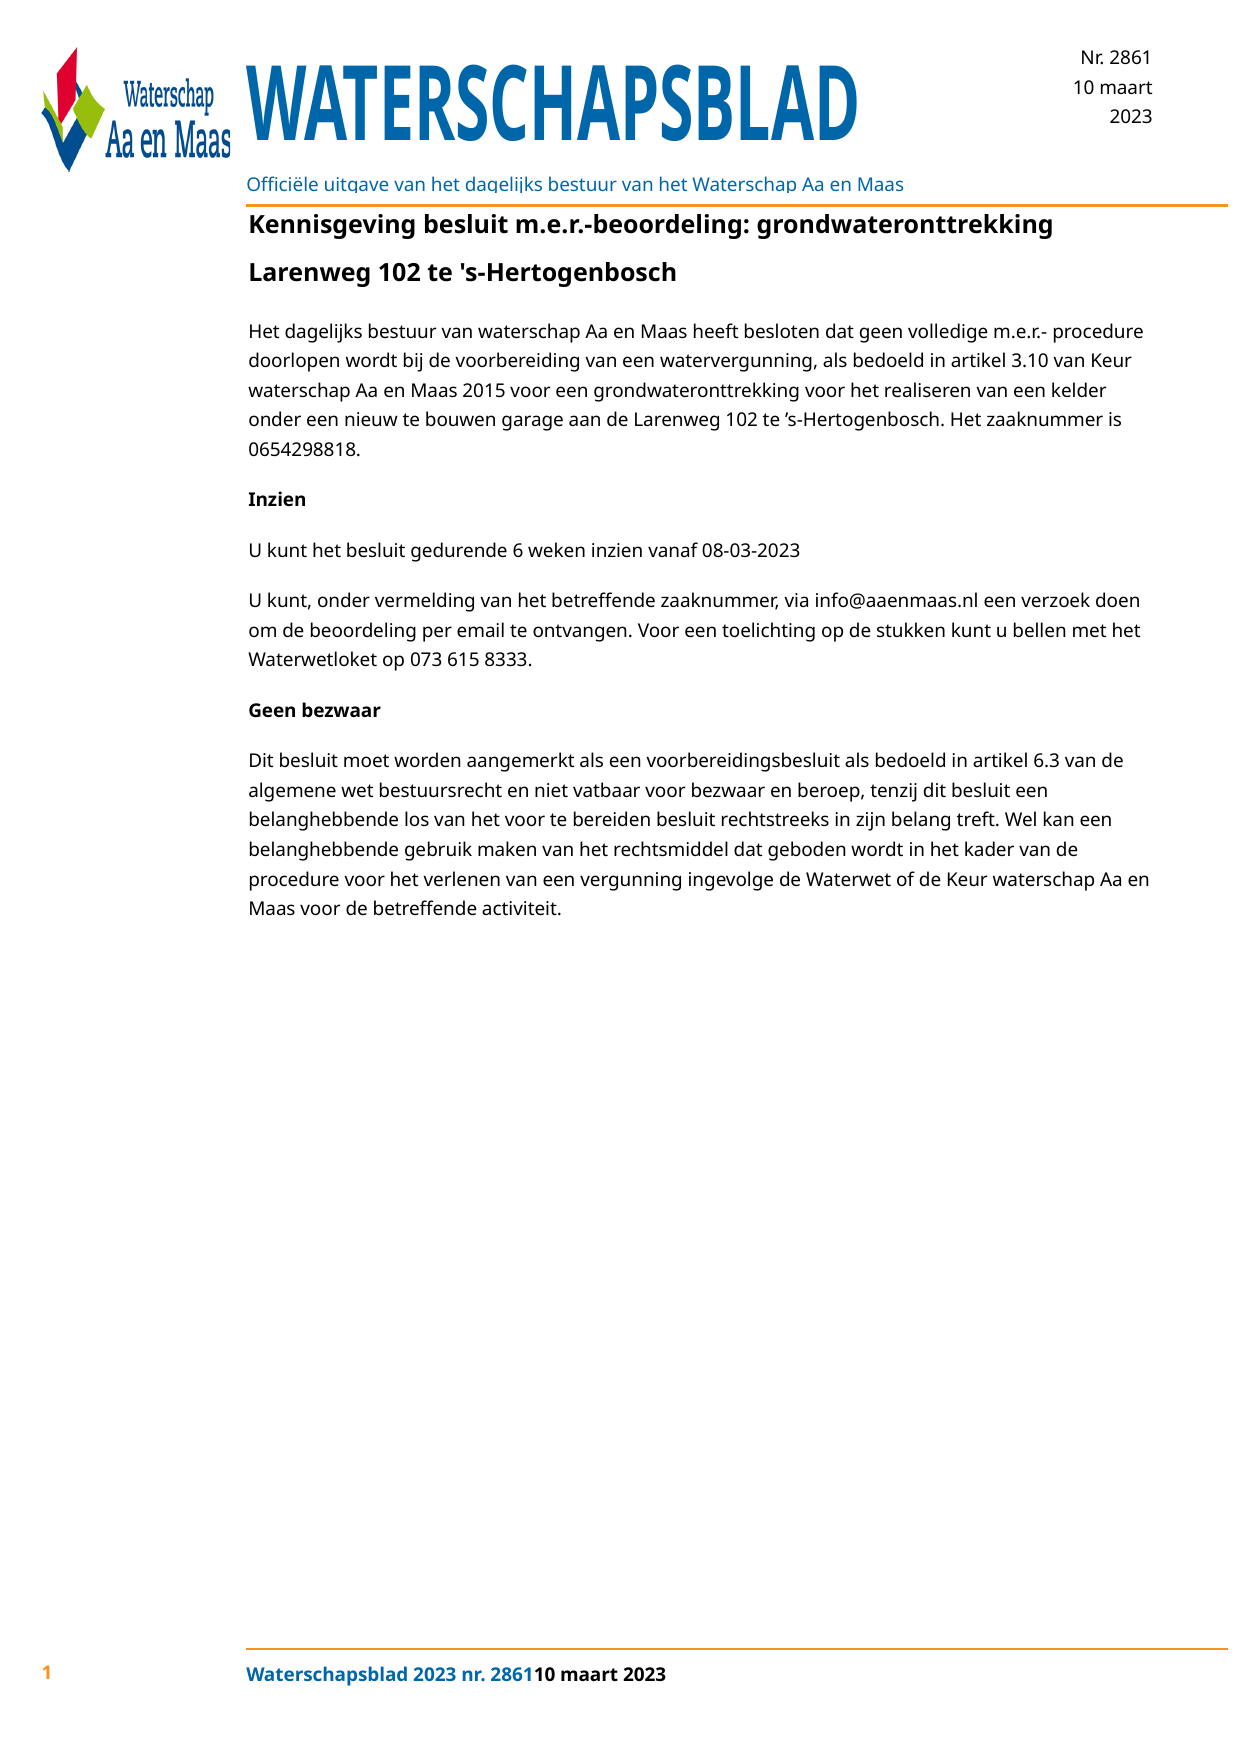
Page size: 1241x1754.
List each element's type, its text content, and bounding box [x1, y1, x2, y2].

text Kennisgeving besluit m.e.r.-beoordeling: grondwateronttrekking Larenweg 102 te 's-Hertogenbosch [248, 207, 1152, 288]
picture [41, 47, 231, 172]
text Dit besluit moet worden aangemerkt als een voorbereidingsbesluit als bedoeld in artikel 6.3 van de algemene wet bestuursrecht en niet vatbaar voor bezwaar en beroep, tenzij dit besluit een belanghebbende los van het voor te bereiden besluit rechtstreeks in zijn belang treft. Wel kan een belanghebbende gebruik maken van het rechtsmiddel dat geboden wordt in het kader van de procedure voor het verlenen van een vergunning ingevolge de Waterwet of de Keur waterschap Aa en Maas voor de betreffende activiteit. [248, 747, 1152, 921]
text U kunt het besluit gedurende 6 weken inzien vanaf 08-03-2023 [248, 537, 1152, 563]
text Het dagelijks bestuur van waterschap Aa en Maas heeft besloten dat geen volledige m.e.r.- procedure doorlopen wordt bij de voorbereiding van een watervergunning, als bedoeld in artikel 3.10 van Keur waterschap Aa en Maas 2015 voor een grondwateronttrekking voor het realiseren van een kelder onder een nieuw te bouwen garage aan de Larenweg 102 te ’s-Hertogenbosch. Het zaaknummer is 0654298818. [248, 318, 1152, 462]
text U kunt, onder vermelding van het betreffende zaaknummer, via info@aaenmaas.nl een verzoek doen om de beoordeling per email te ontvangen. Voor een toelichting op de stukken kunt u bellen met het Waterwetloket op 073 615 8333. [248, 587, 1152, 672]
text Geen bezwaar [248, 697, 1152, 723]
text Inzien [248, 487, 1152, 512]
